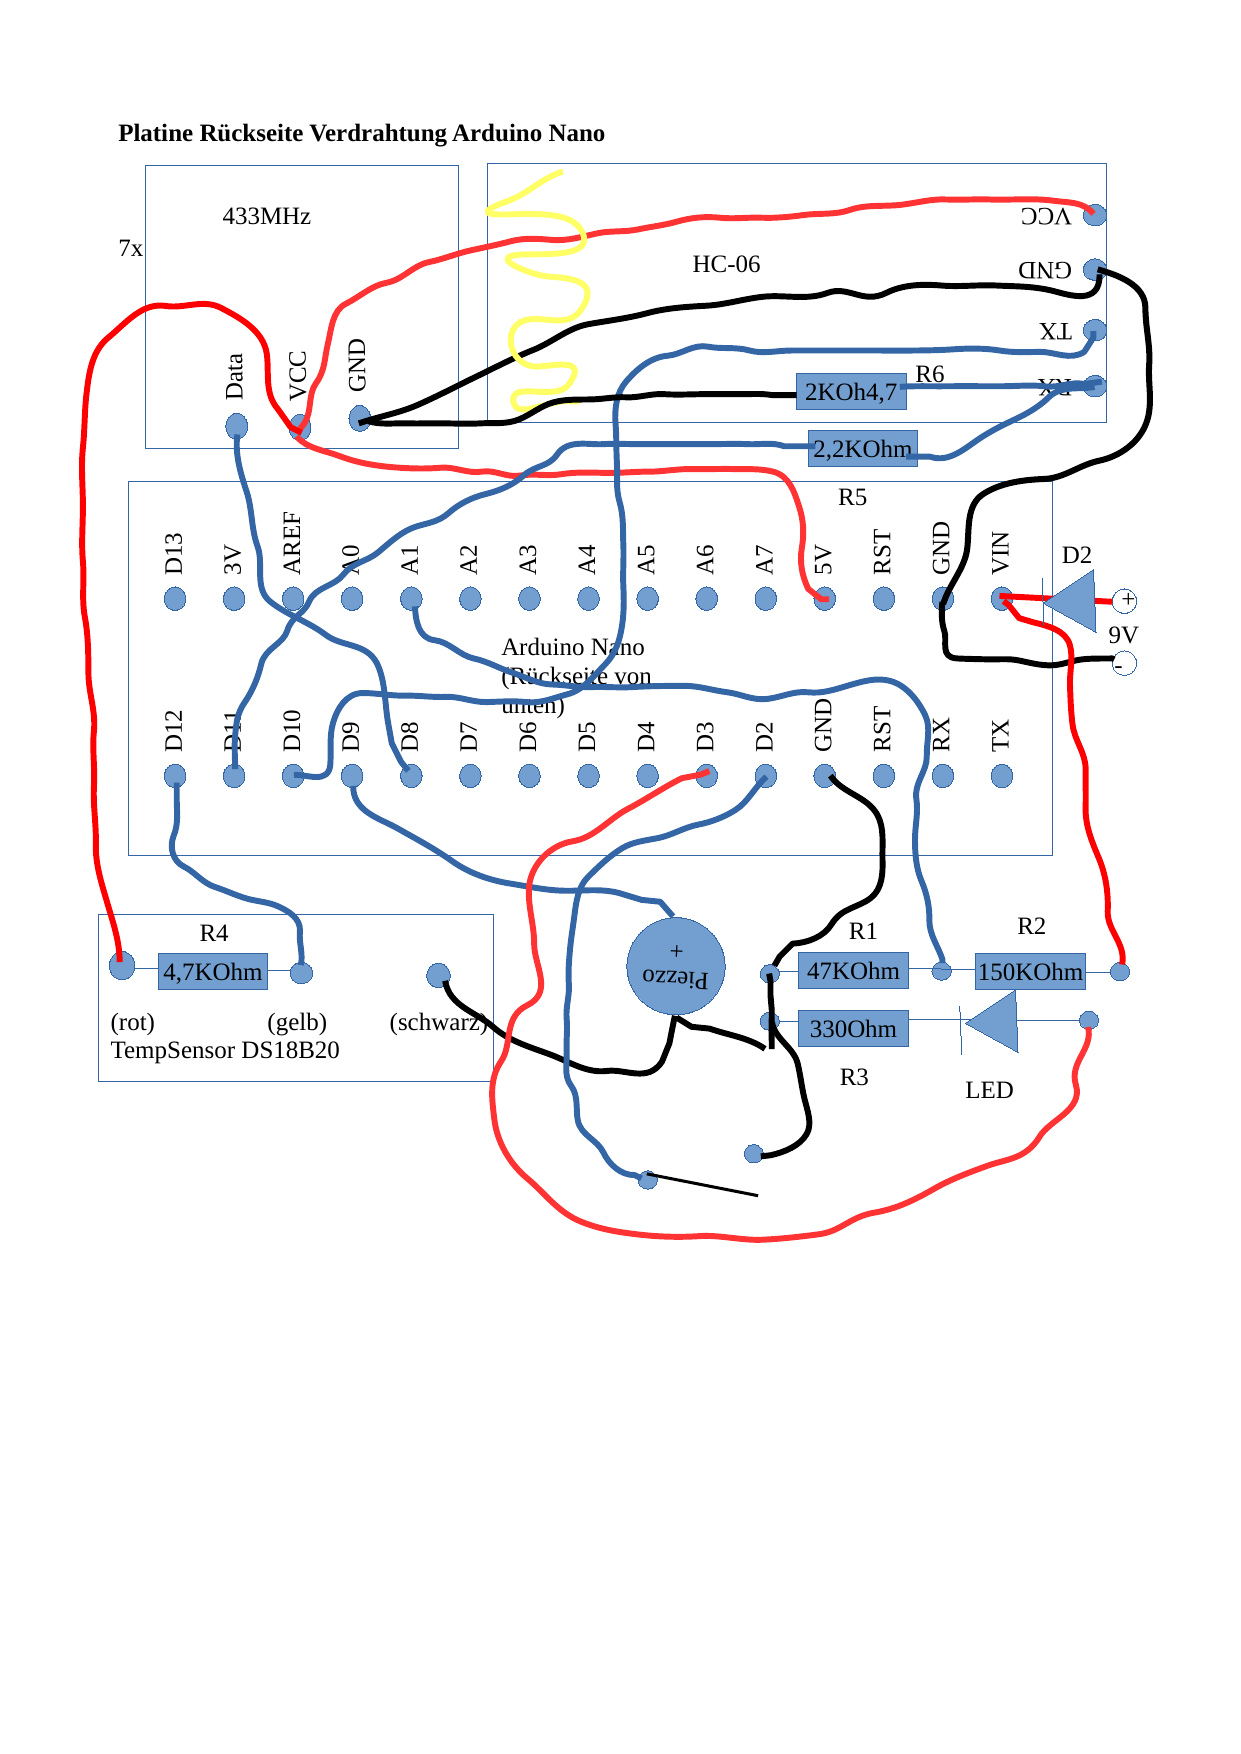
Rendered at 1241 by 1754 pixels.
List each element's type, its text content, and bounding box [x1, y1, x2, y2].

text [488, 241, 580, 262]
text [459, 251, 487, 262]
text [146, 233, 458, 262]
text [512, 233, 1106, 262]
text [488, 233, 579, 243]
text [459, 233, 487, 250]
text 7x [118, 233, 145, 262]
text [1107, 233, 1122, 262]
text Platine Rückseite Verdrahtung Arduino Nano [118, 118, 1122, 147]
